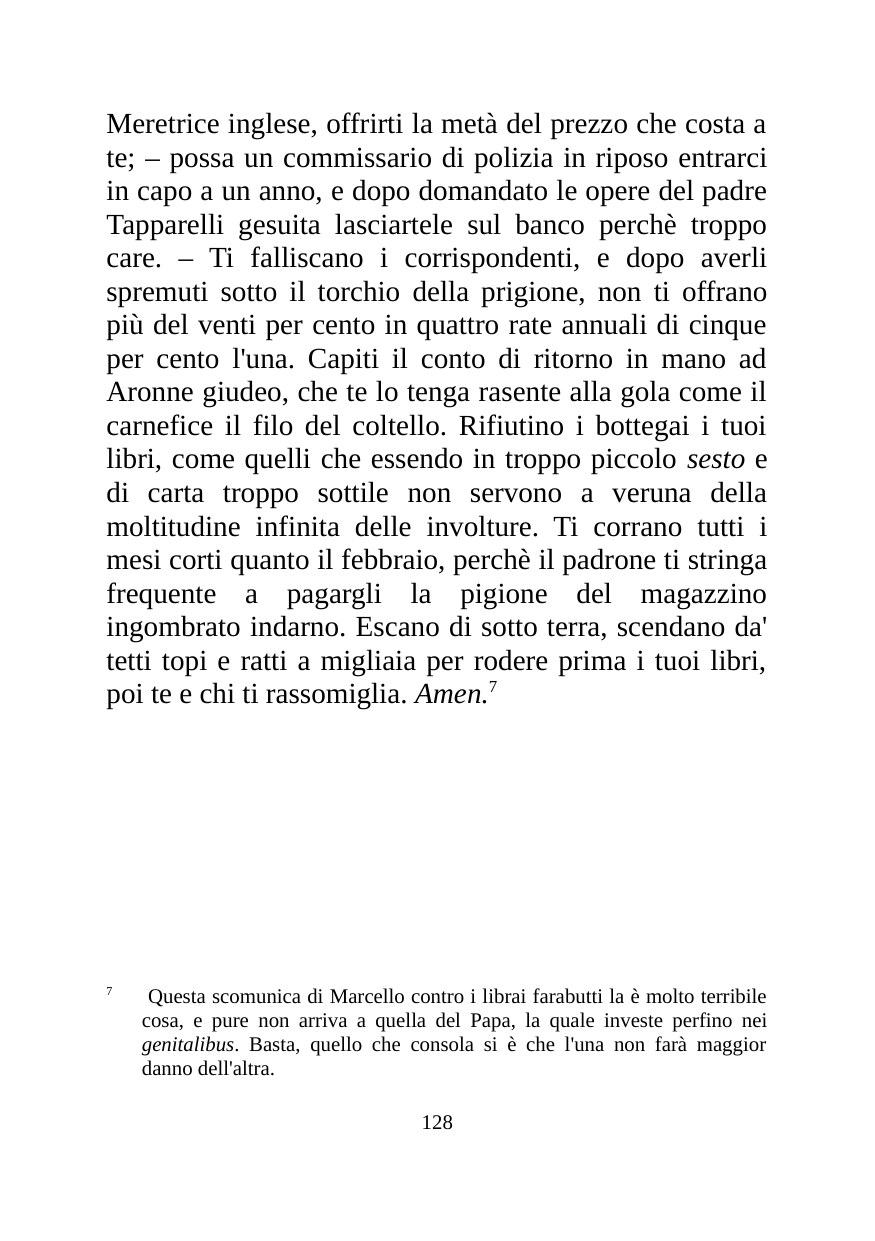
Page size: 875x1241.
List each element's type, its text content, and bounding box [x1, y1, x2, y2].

text Questa scomunica di Marcello contro i librai farabutti la è molto terribile cosa, e pure non arriva a quella del Papa, la quale investe perfino nei genitalibus. Basta, quello che consola si è che l'una non farà maggior danno dell'altra. [106, 984, 768, 1080]
text Meretrice inglese, offrirti la metà del prezzo che costa a te; – possa un commissario di polizia in riposo entrarci in capo a un anno, e dopo domandato le opere del padre Tapparelli gesuita lasciartele sul banco perchè troppo care. – Ti falliscano i corrispondenti, e dopo averli spremuti sotto il torchio della prigione, non ti offrano più del venti per cento in quattro rate annuali di cinque per cento l'una. Capiti il conto di ritorno in mano ad Aronne giudeo, che te lo tenga rasente alla gola come il carnefice il filo del coltello. Rifiutino i bottegai i tuoi libri, come quelli che essendo in troppo piccolo sesto e di carta troppo sottile non servono a veruna della moltitudine infinita delle involture. Ti corrano tutti i mesi corti quanto il febbraio, perchè il padrone ti stringa frequente a pagargli la pigione del magazzino ingombrato indarno. Escano di sotto terra, scendano da' tetti topi e ratti a migliaia per rodere prima i tuoi libri, poi te e chi ti rassomiglia. Amen. [106, 106, 768, 710]
